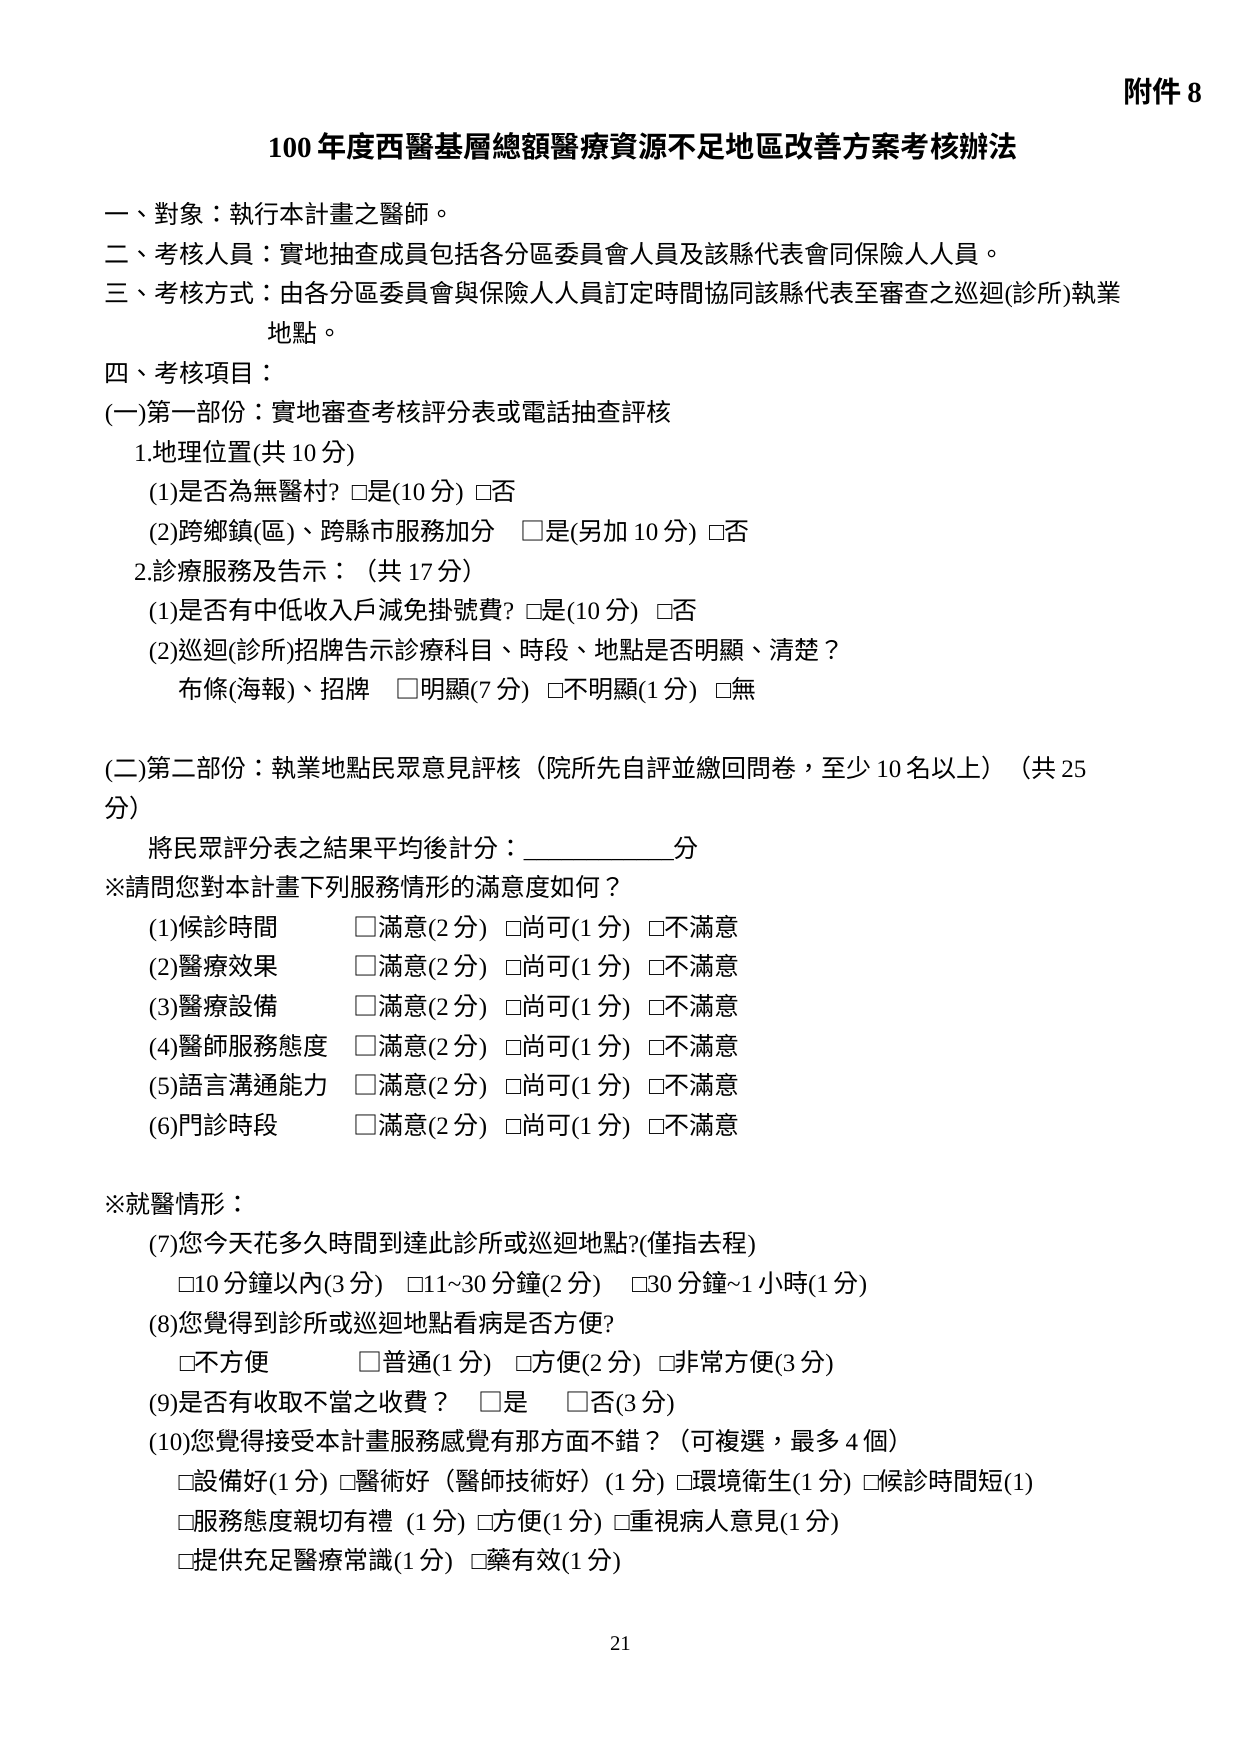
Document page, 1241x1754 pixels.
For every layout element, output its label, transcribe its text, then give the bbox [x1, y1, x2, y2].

text 二、考核人員：實地抽查成員包括各分區委員會人員及該縣代表會同保險人人員。 [104, 232, 1123, 271]
text □服務態度親切有禮 (1分) □方便(1分) □重視病人意見(1分) [104, 1498, 1123, 1538]
text (9)是否有收取不當之收費？ □是 □否(3分) [104, 1379, 1123, 1419]
text (4)醫師服務態度 □滿意(2分) □尚可(1分) □不滿意 [104, 1023, 1123, 1063]
text □提供充足醫療常識(1分) □藥有效(1分) [104, 1538, 1123, 1577]
text (7)您今天花多久時間到達此診所或巡迴地點?(僅指去程) [104, 1221, 1123, 1261]
text ※請問您對本計畫下列服務情形的滿意度如何？ [104, 865, 1123, 904]
text (一)第一部份：實地審查考核評分表或電話抽查評核 [104, 390, 1123, 429]
text (1)是否有中低收入戶減免掛號費? □是(10分) □否 [104, 588, 1123, 627]
text □設備好(1分) □醫術好（醫師技術好）(1分) □環境衛生(1分) □候診時間短(1) [104, 1459, 1123, 1498]
text (6)門診時段 □滿意(2分) □尚可(1分) □不滿意 [104, 1102, 1123, 1142]
text 2.診療服務及告示：（共17分） [104, 548, 1123, 588]
text (3)醫療設備 □滿意(2分) □尚可(1分) □不滿意 [104, 984, 1123, 1023]
text 1.地理位置(共10分) [104, 429, 1123, 469]
text (2)跨鄉鎮(區)、跨縣市服務加分 □是(另加10分) □否 [104, 509, 1123, 548]
text (2)醫療效果 □滿意(2分) □尚可(1分) □不滿意 [104, 944, 1123, 984]
text (8)您覺得到診所或巡迴地點看病是否方便? [104, 1300, 1123, 1340]
text ※就醫情形： [104, 1182, 1123, 1221]
text (10)您覺得接受本計畫服務感覺有那方面不錯？（可複選，最多4個） [104, 1419, 1123, 1459]
text 布條(海報)、招牌 □明顯(7分) □不明顯(1分) □無 [104, 667, 1123, 707]
text 將民眾評分表之結果平均後計分：____________分 [104, 825, 1123, 865]
text □10分鐘以內(3分) □11~30分鐘(2分) □30分鐘~1小時(1分) [104, 1261, 1123, 1300]
text (1)是否為無醫村? □是(10分) □否 [104, 469, 1123, 509]
text 100年度西醫基層總額醫療資源不足地區改善方案考核辦法 [75, 134, 1210, 163]
text (5)語言溝通能力 □滿意(2分) □尚可(1分) □不滿意 [104, 1063, 1123, 1102]
text (1)候診時間 □滿意(2分) □尚可(1分) □不滿意 [104, 904, 1123, 944]
text 一、對象：執行本計畫之醫師。 [75, 192, 1123, 232]
text 四、考核項目： [104, 350, 1123, 390]
text (2)巡迴(診所)招牌告示診療科目、時段、地點是否明顯、清楚？ [104, 627, 1123, 667]
text □不方便 □普通(1分) □方便(2分) □非常方便(3分) [104, 1340, 1123, 1379]
text (二)第二部份：執業地點民眾意見評核（院所先自評並繳回問卷，至少10名以上）（共25分） [104, 746, 1123, 825]
text 三、考核方式：由各分區委員會與保險人人員訂定時間協同該縣代表至審查之巡迴(診所)執業地點。 [104, 271, 1123, 350]
text 附件8 [1123, 68, 1210, 105]
